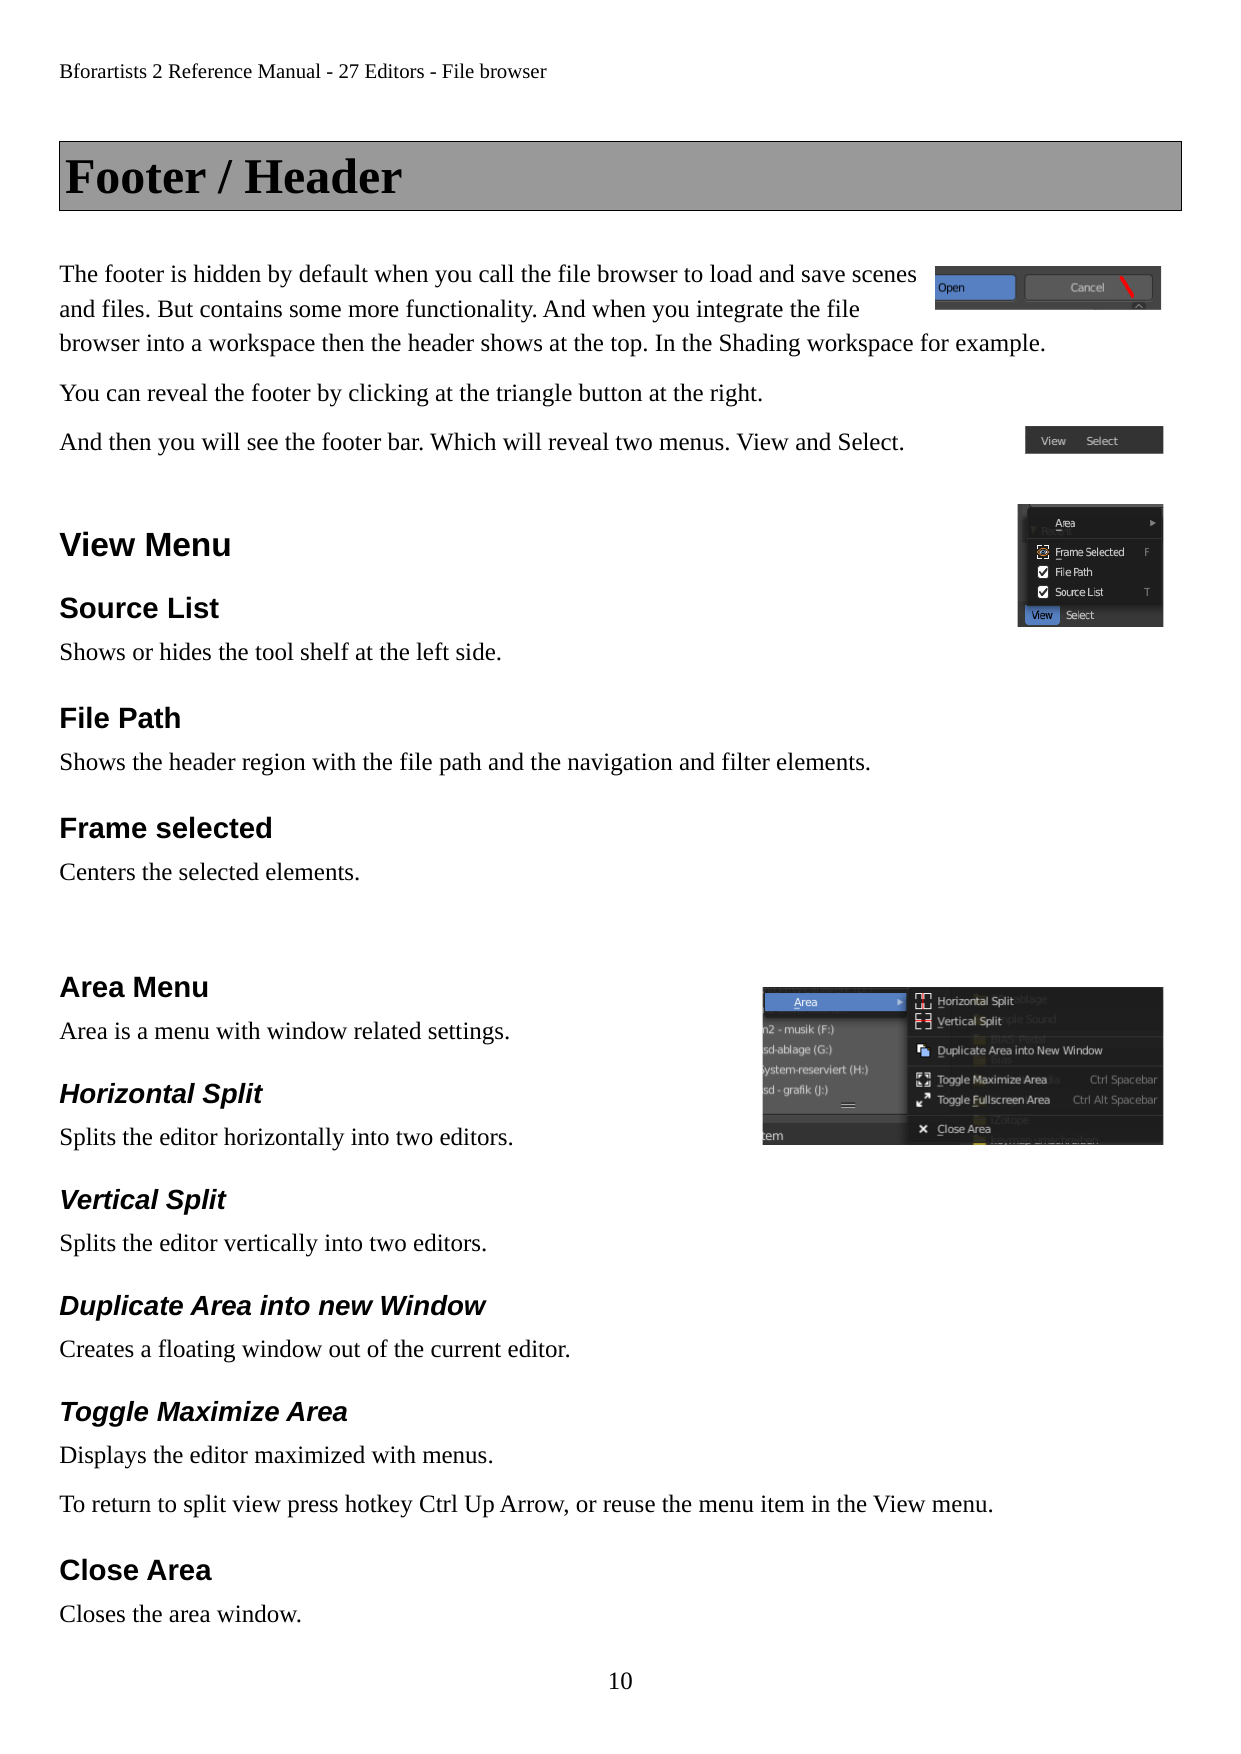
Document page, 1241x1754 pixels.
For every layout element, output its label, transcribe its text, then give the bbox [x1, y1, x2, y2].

text And then you will see the footer bar. Which will reveal two menus. View and Select. [59, 427, 1181, 455]
text Shows the header region with the file path and the navigation and filter elements. [59, 747, 1181, 776]
text Centers the selected elements. [59, 857, 1181, 886]
subtitle Source List [59, 591, 1017, 625]
text To return to split view press hotkey Ctrl Up Arrow, or reuse the menu item in the View menu. [59, 1489, 1181, 1518]
text Displays the editor maximized with menus. [59, 1440, 1181, 1468]
picture [1025, 426, 1164, 454]
subtitle Duplicate Area into new Window [59, 1289, 1181, 1321]
subtitle Toggle Maximize Area [59, 1395, 1181, 1427]
table_header Footer / Header [60, 142, 1181, 210]
text You can reveal the footer by clicking at the triangle button at the right. [59, 378, 1181, 406]
text Area is a menu with window related settings. [59, 1016, 762, 1045]
subtitle Vertical Split [59, 1183, 1181, 1215]
text Closes the area window. [59, 1599, 1181, 1627]
subtitle Horizontal Split [59, 1078, 762, 1109]
subtitle [1164, 591, 1181, 625]
subtitle Frame selected [59, 811, 1181, 844]
subtitle [1164, 1078, 1181, 1109]
subtitle File Path [59, 701, 1181, 735]
text Splits the editor vertically into two editors. [59, 1228, 1181, 1257]
subtitle Area Menu [59, 970, 1181, 1003]
picture [1017, 504, 1164, 627]
picture [762, 987, 1164, 1145]
subtitle Close Area [59, 1552, 1181, 1586]
text The footer is hidden by default when you call the file browser to load and save scenes and files. But contains some more functionality. And when you integrate the file browser into a workspace then the header shows at the top. In the Shading workspace for example. [59, 259, 1181, 357]
subtitle [1164, 525, 1181, 564]
picture [935, 266, 1162, 310]
text Splits the editor horizontally into two editors. [59, 1122, 1181, 1151]
text Creates a floating window out of the current editor. [59, 1334, 1181, 1363]
text Shows or hides the tool shelf at the left side. [59, 637, 1181, 666]
subtitle View Menu [59, 525, 1017, 564]
